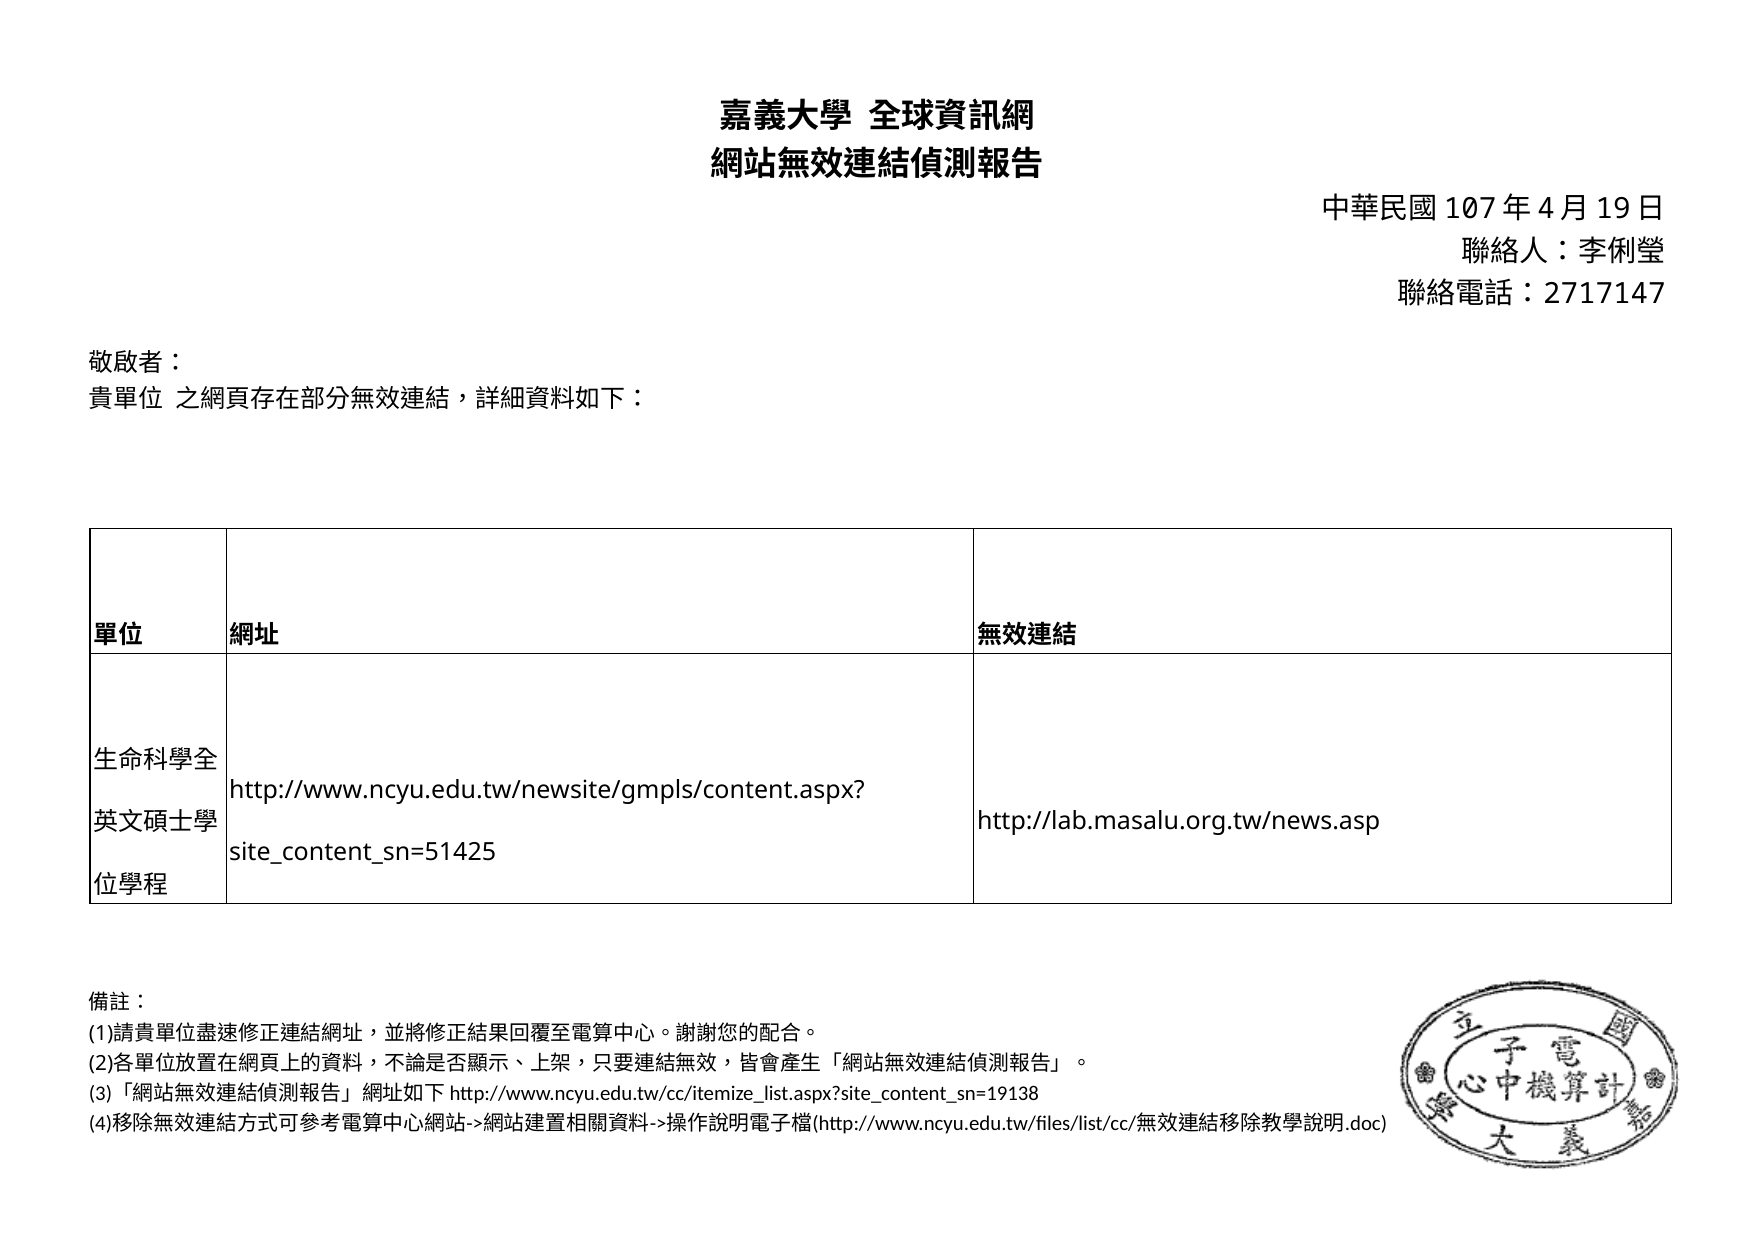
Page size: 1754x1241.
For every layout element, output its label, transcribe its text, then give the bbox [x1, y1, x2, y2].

table_header 網址 [227, 529, 973, 653]
table_header 單位 [91, 529, 226, 653]
table_cell 生命科學全英文碩士學位學程 [91, 654, 226, 903]
table_cell http://lab.masalu.org.tw/news.asp [974, 654, 1671, 903]
table_header 無效連結 [974, 529, 1671, 653]
table_cell http://www.ncyu.edu.tw/newsite/gmpls/content.aspx?site_content_sn=51425 [227, 654, 973, 903]
